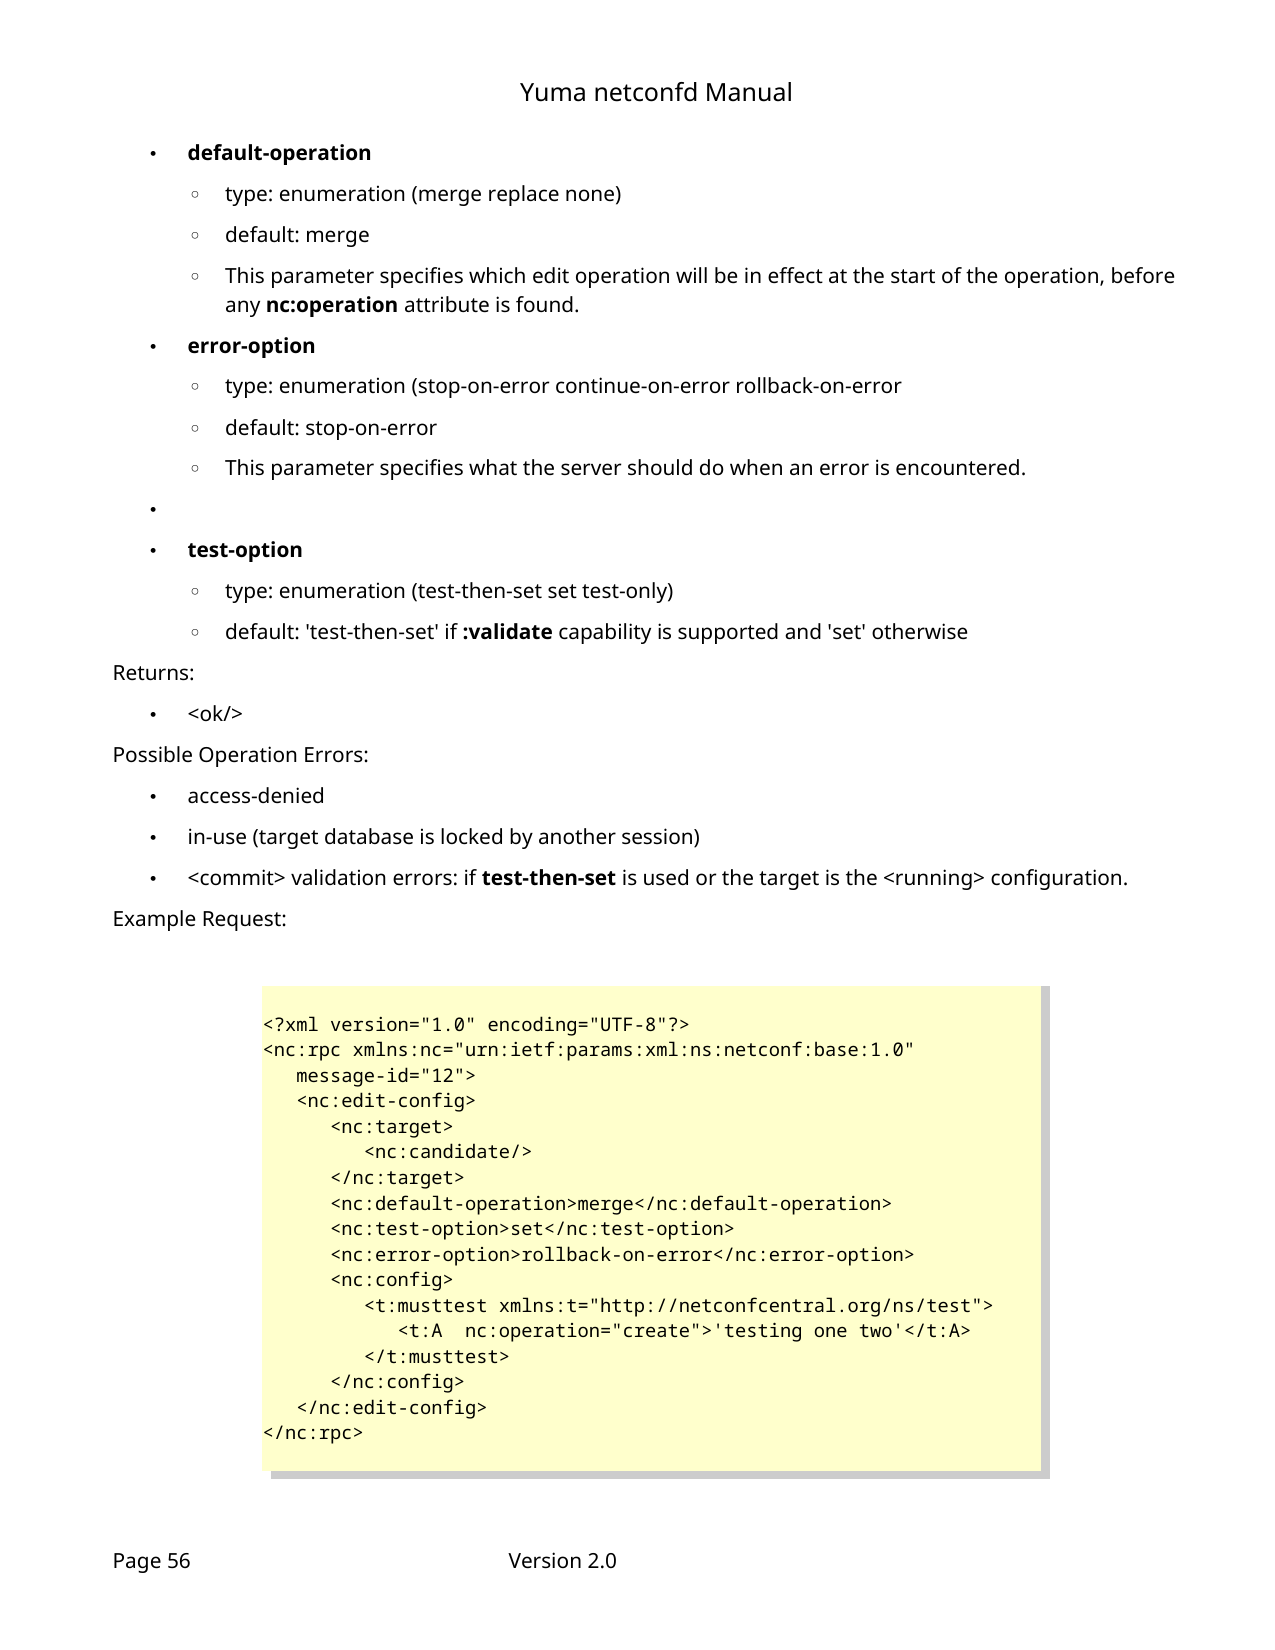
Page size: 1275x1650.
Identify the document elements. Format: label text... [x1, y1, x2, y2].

list default: stop-on-error [187, 413, 1200, 441]
list error-option [150, 331, 1200, 359]
text <nc:test-option>set</nc:test-option> [262, 1215, 1041, 1241]
text <nc:edit-config> [262, 1088, 1041, 1113]
list default: merge [187, 220, 1200, 249]
text <nc:error-option>rollback-on-error</nc:error-option> [262, 1241, 1041, 1266]
list test-option [150, 535, 1200, 564]
list access-denied [150, 781, 1200, 809]
list default-operation [150, 138, 1200, 167]
text <nc:config> [262, 1266, 1041, 1292]
text </nc:config> [262, 1368, 1041, 1394]
text <t:musttest xmlns:t="http://netconfcentral.org/ns/test"> [262, 1292, 1041, 1317]
text <?xml version="1.0" encoding="UTF-8"?> [262, 1011, 1041, 1037]
list This parameter specifies what the server should do when an error is encountered. [187, 453, 1200, 482]
list <ok/> [150, 699, 1200, 728]
list default: 'test-then-set' if :validate capability is supported and 'set' otherwise [187, 617, 1200, 646]
text </nc:rpc> [262, 1419, 1041, 1445]
text </t:musttest> [262, 1343, 1041, 1368]
text </nc:target> [262, 1164, 1041, 1190]
list <commit> validation errors: if test-then-set is used or the target is the <running> configuration. [150, 863, 1200, 891]
text Example Request: [112, 904, 1200, 932]
text message-id="12"> [262, 1062, 1041, 1088]
text <nc:default-operation>merge</nc:default-operation> [262, 1190, 1041, 1215]
text <nc:candidate/> [262, 1139, 1041, 1164]
list in-use (target database is locked by another session) [150, 822, 1200, 850]
text <t:A nc:operation="create">'testing one two'</t:A> [262, 1317, 1041, 1343]
list This parameter specifies which edit operation will be in effect at the start of the operation, before any nc:operation attribute is found. [187, 261, 1200, 318]
text </nc:edit-config> [262, 1394, 1041, 1419]
text Returns: [112, 658, 1200, 687]
text <nc:rpc xmlns:nc="urn:ietf:params:xml:ns:netconf:base:1.0" [262, 1037, 1041, 1062]
list type: enumeration (merge replace none) [187, 179, 1200, 208]
text Possible Operation Errors: [112, 740, 1200, 768]
text <nc:target> [262, 1113, 1041, 1139]
list type: enumeration (stop-on-error continue-on-error rollback-on-error [187, 372, 1200, 400]
list type: enumeration (test-then-set set test-only) [187, 576, 1200, 605]
